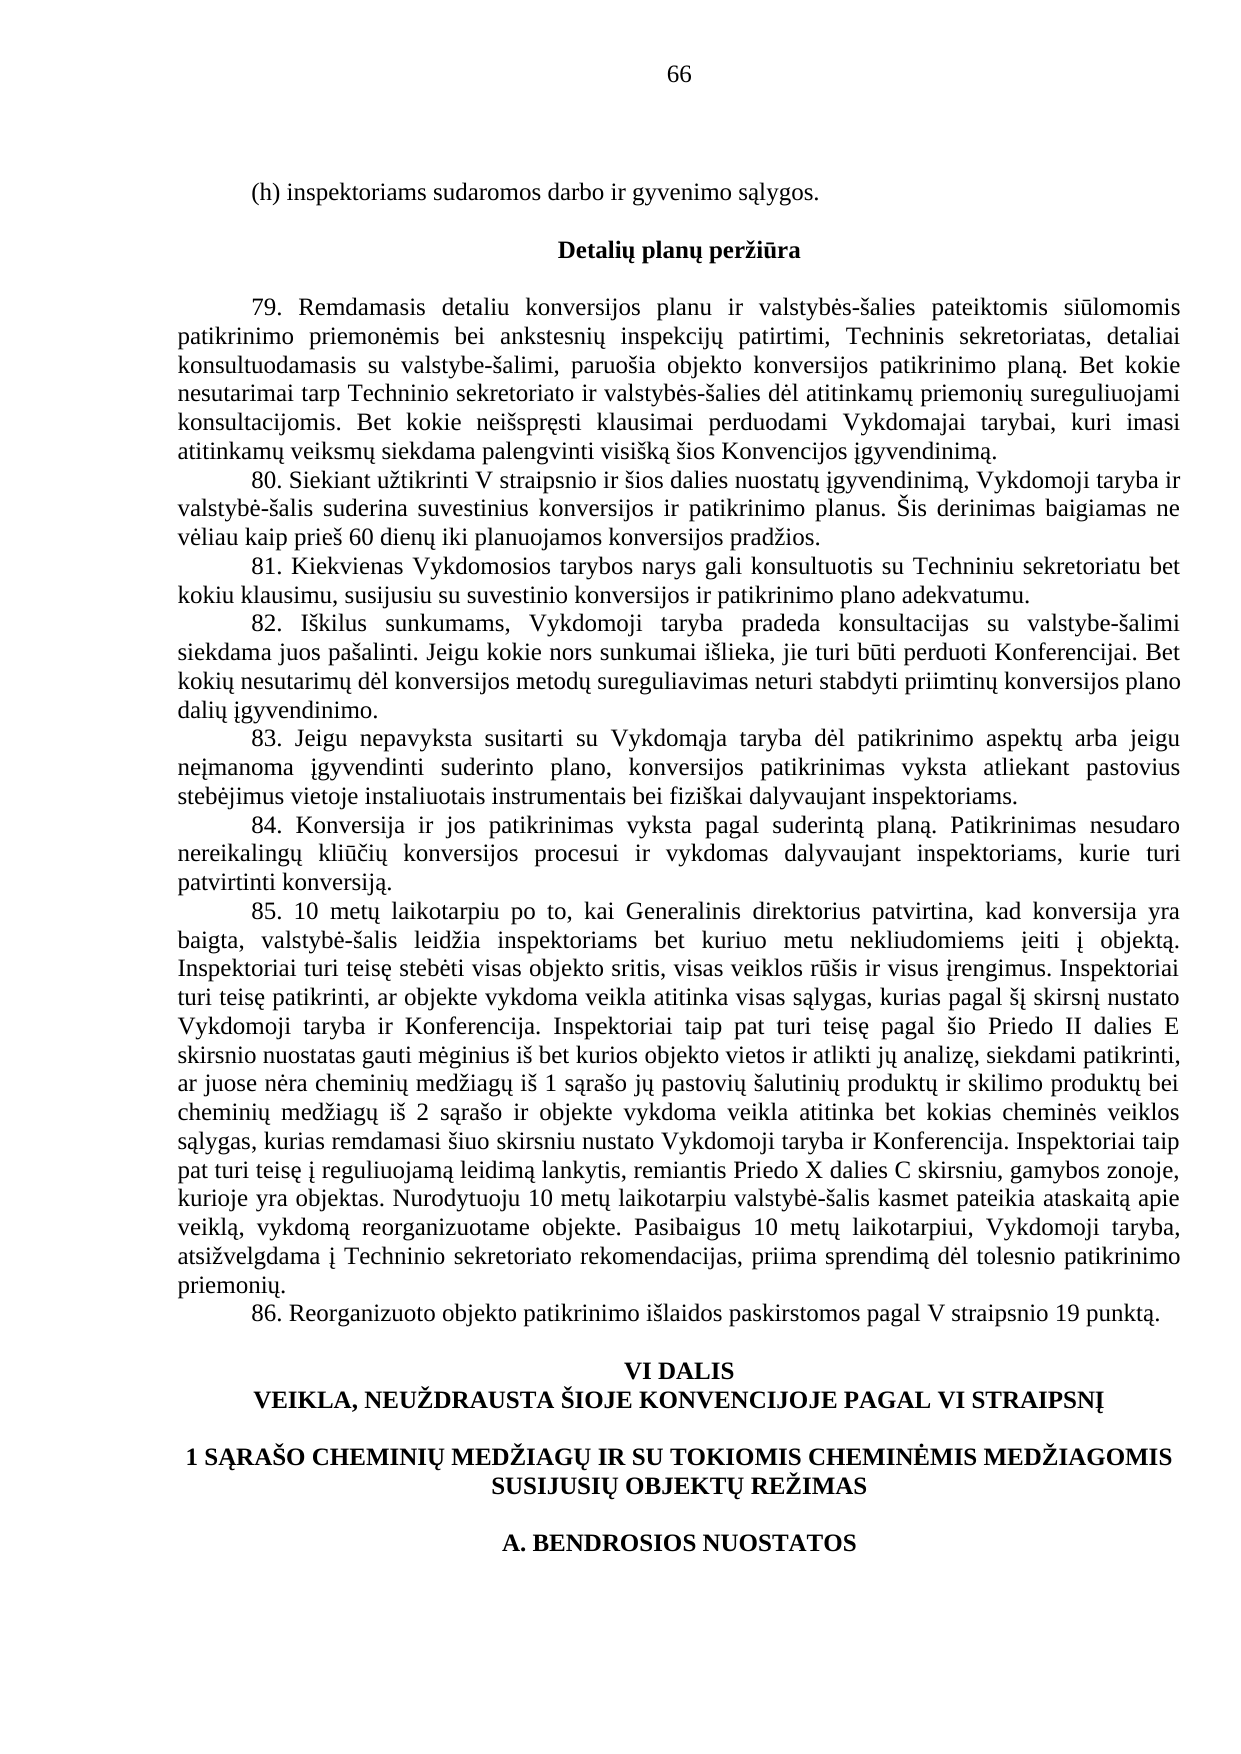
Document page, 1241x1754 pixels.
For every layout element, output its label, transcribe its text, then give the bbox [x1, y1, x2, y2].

text 81. Kiekvienas Vykdomosios tarybos narys gali konsultuotis su Techniniu sekretoriatu bet kokiu klausimu, susijusiu su suvestinio konversijos ir patikrinimo plano adekvatumu. [177, 551, 1181, 608]
text 82. Iškilus sunkumams, Vykdomoji taryba pradeda konsultacijas su valstybe-šalimi siekdama juos pašalinti. Jeigu kokie nors sunkumai išlieka, jie turi būti perduoti Konferencijai. Bet kokių nesutarimų dėl konversijos metodų sureguliavimas neturi stabdyti priimtinų konversijos plano dalių įgyvendinimo. [177, 608, 1181, 723]
text Detalių planų peržiūra [177, 235, 1181, 263]
text 86. Reorganizuoto objekto patikrinimo išlaidos paskirstomos pagal V straipsnio 19 punktą. [177, 1298, 1181, 1327]
text (h) inspektoriams sudaromos darbo ir gyvenimo sąlygos. [177, 177, 1181, 206]
text 1 SĄRAŠO CHEMINIŲ MEDŽIAGŲ IR SU TOKIOMIS CHEMINĖMIS MEDŽIAGOMIS SUSIJUSIŲ OBJEKTŲ REŽIMAS [177, 1442, 1181, 1500]
text 80. Siekiant užtikrinti V straipsnio ir šios dalies nuostatų įgyvendinimą, Vykdomoji taryba ir valstybė-šalis suderina suvestinius konversijos ir patikrinimo planus. Šis derinimas baigiamas ne vėliau kaip prieš 60 dienų iki planuojamos konversijos pradžios. [177, 465, 1181, 551]
text VEIKLA, NEUŽDRAUSTA ŠIOJE KONVENCIJOJE PAGAL VI STRAIPSNĮ [177, 1385, 1181, 1413]
text 84. Konversija ir jos patikrinimas vyksta pagal suderintą planą. Patikrinimas nesudaro nereikalingų kliūčių konversijos procesui ir vykdomas dalyvaujant inspektoriams, kurie turi patvirtinti konversiją. [177, 810, 1181, 896]
text 83. Jeigu nepavyksta susitarti su Vykdomąja taryba dėl patikrinimo aspektų arba jeigu neįmanoma įgyvendinti suderinto plano, konversijos patikrinimas vyksta atliekant pastovius stebėjimus vietoje instaliuotais instrumentais bei fiziškai dalyvaujant inspektoriams. [177, 723, 1181, 810]
text 79. Remdamasis detaliu konversijos planu ir valstybės-šalies pateiktomis siūlomomis patikrinimo priemonėmis bei ankstesnių inspekcijų patirtimi, Techninis sekretoriatas, detaliai konsultuodamasis su valstybe-šalimi, paruošia objekto konversijos patikrinimo planą. Bet kokie nesutarimai tarp Techninio sekretoriato ir valstybės-šalies dėl atitinkamų priemonių sureguliuojami konsultacijomis. Bet kokie neišspręsti klausimai perduodami Vykdomajai tarybai, kuri imasi atitinkamų veiksmų siekdama palengvinti visišką šios Konvencijos įgyvendinimą. [177, 292, 1181, 465]
text VI DALIS [177, 1356, 1181, 1385]
text 85. 10 metų laikotarpiu po to, kai Generalinis direktorius patvirtina, kad konversija yra baigta, valstybė-šalis leidžia inspektoriams bet kuriuo metu nekliudomiems įeiti į objektą. Inspektoriai turi teisę stebėti visas objekto sritis, visas veiklos rūšis ir visus įrengimus. Inspektoriai turi teisę patikrinti, ar objekte vykdoma veikla atitinka visas sąlygas, kurias pagal šį skirsnį nustato Vykdomoji taryba ir Konferencija. Inspektoriai taip pat turi teisę pagal šio Priedo II dalies E skirsnio nuostatas gauti mėginius iš bet kurios objekto vietos ir atlikti jų analizę, siekdami patikrinti, ar juose nėra cheminių medžiagų iš 1 sąrašo jų pastovių šalutinių produktų ir skilimo produktų bei cheminių medžiagų iš 2 sąrašo ir objekte vykdoma veikla atitinka bet kokias cheminės veiklos sąlygas, kurias remdamasi šiuo skirsniu nustato Vykdomoji taryba ir Konferencija. Inspektoriai taip pat turi teisę į reguliuojamą leidimą lankytis, remiantis Priedo X dalies C skirsniu, gamybos zonoje, kurioje yra objektas. Nurodytuoju 10 metų laikotarpiu valstybė-šalis kasmet pateikia ataskaitą apie veiklą, vykdomą reorganizuotame objekte. Pasibaigus 10 metų laikotarpiui, Vykdomoji taryba, atsižvelgdama į Techninio sekretoriato rekomendacijas, priima sprendimą dėl tolesnio patikrinimo priemonių. [177, 896, 1181, 1298]
text A. BENDROSIOS NUOSTATOS [177, 1528, 1181, 1557]
